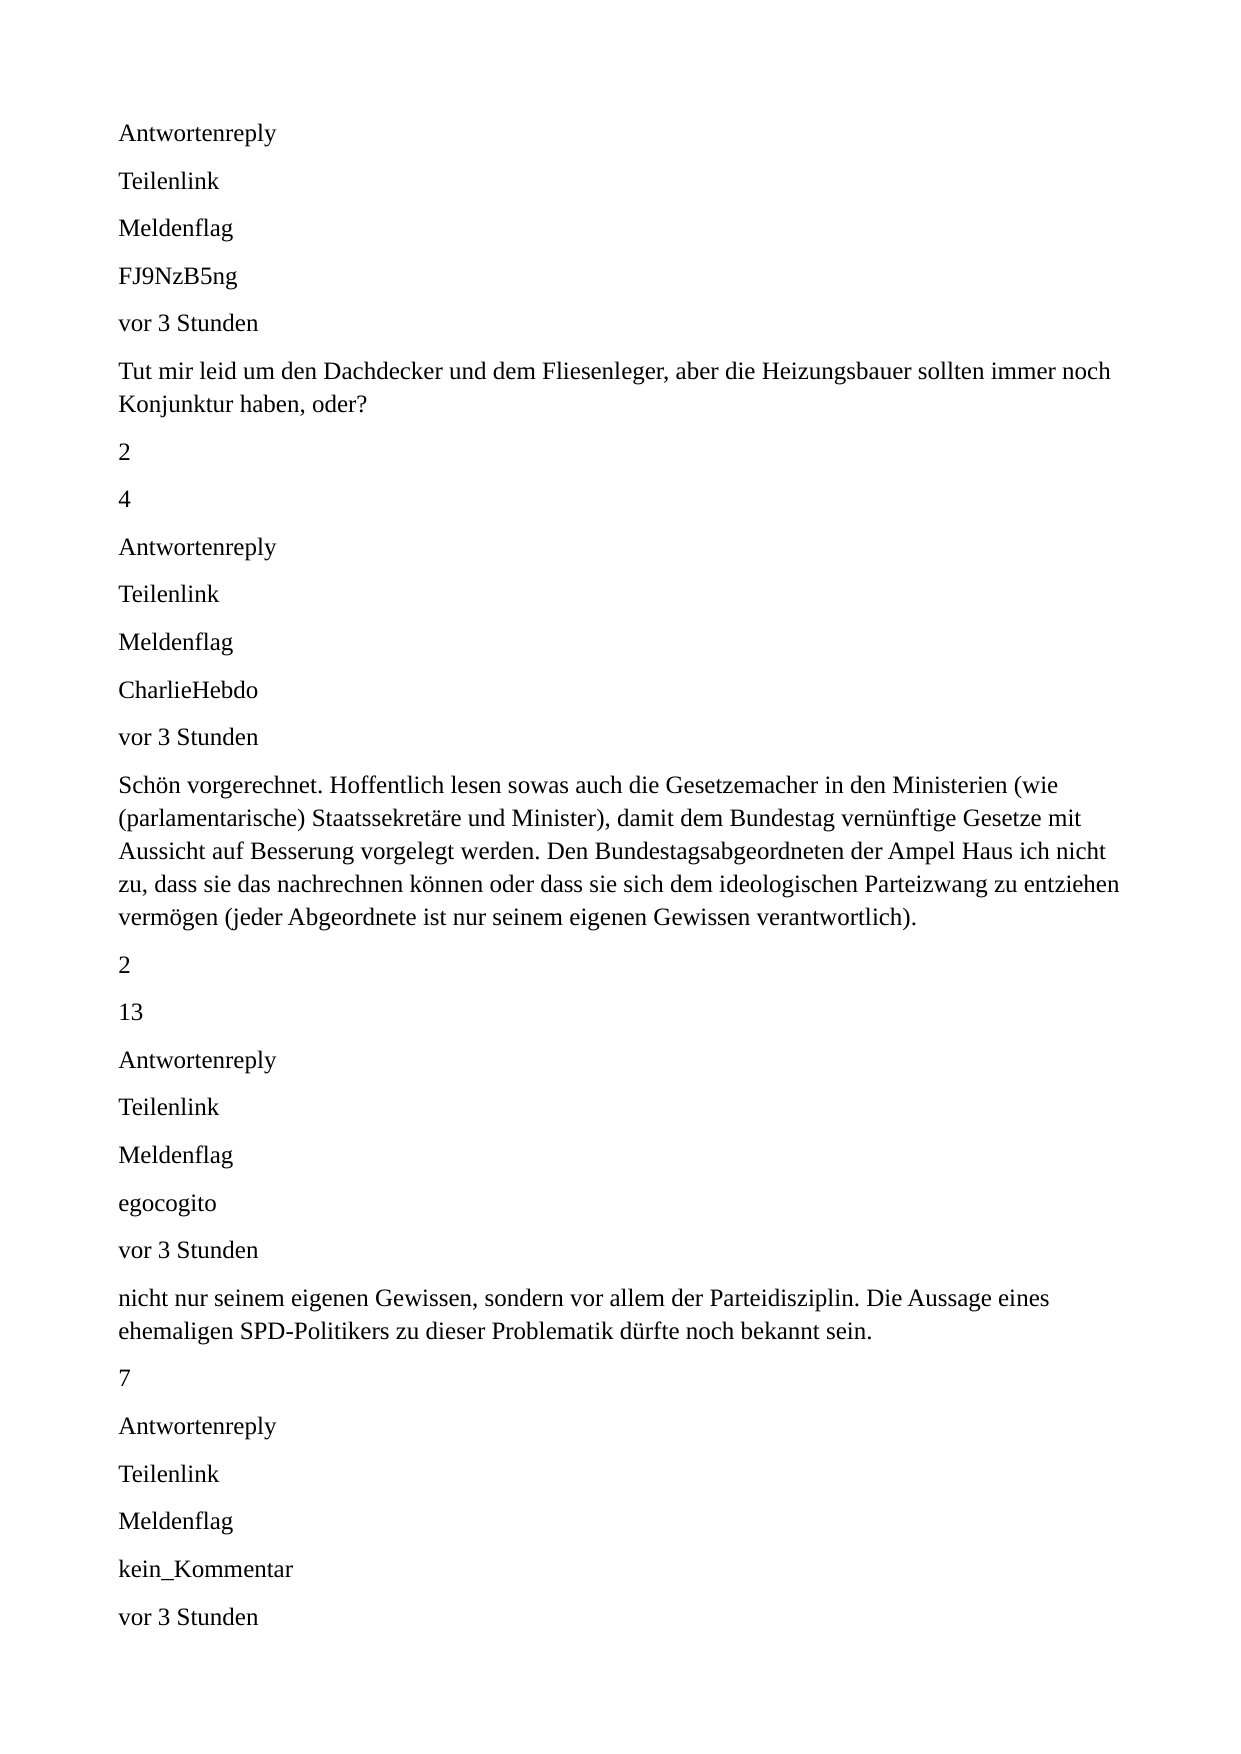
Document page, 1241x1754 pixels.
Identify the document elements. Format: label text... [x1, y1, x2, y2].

text egocogito [118, 1188, 1122, 1216]
text Antwortenreply [118, 1411, 1122, 1440]
text 13 [118, 997, 1122, 1026]
text vor 3 Stunden [118, 722, 1122, 751]
text Teilenlink [118, 166, 1122, 194]
text Antwortenreply [118, 532, 1122, 561]
text Antwortenreply [118, 118, 1122, 147]
text Meldenflag [118, 1506, 1122, 1535]
text vor 3 Stunden [118, 1602, 1122, 1630]
text 4 [118, 484, 1122, 513]
text nicht nur seinem eigenen Gewissen, sondern vor allem der Parteidisziplin. Die Aussage eines ehemaligen SPD-Politikers zu dieser Problematik dürfte noch bekannt sein. [118, 1283, 1122, 1345]
text FJ9NzB5ng [118, 261, 1122, 290]
text 2 [118, 437, 1122, 466]
text 7 [118, 1363, 1122, 1392]
text vor 3 Stunden [118, 308, 1122, 337]
text Meldenflag [118, 1140, 1122, 1169]
text kein_Kommentar [118, 1554, 1122, 1583]
text Schön vorgerechnet. Hoffentlich lesen sowas auch die Gesetzemacher in den Ministerien (wie (parlamentarische) Staatssekretäre und Minister), damit dem Bundestag vernünftige Gesetze mit Aussicht auf Besserung vorgelegt werden. Den Bundestagsabgeordneten der Ampel Haus ich nicht zu, dass sie das nachrechnen können oder dass sie sich dem ideologischen Parteizwang zu entziehen vermögen (jeder Abgeordnete ist nur seinem eigenen Gewissen verantwortlich). [118, 770, 1122, 931]
text Teilenlink [118, 579, 1122, 608]
text Meldenflag [118, 213, 1122, 242]
text Meldenflag [118, 627, 1122, 656]
text Antwortenreply [118, 1045, 1122, 1074]
text Tut mir leid um den Dachdecker und dem Fliesenleger, aber die Heizungsbauer sollten immer noch Konjunktur haben, oder? [118, 356, 1122, 418]
text Teilenlink [118, 1459, 1122, 1487]
text vor 3 Stunden [118, 1235, 1122, 1264]
text 2 [118, 950, 1122, 978]
text Teilenlink [118, 1092, 1122, 1121]
text CharlieHebdo [118, 675, 1122, 703]
